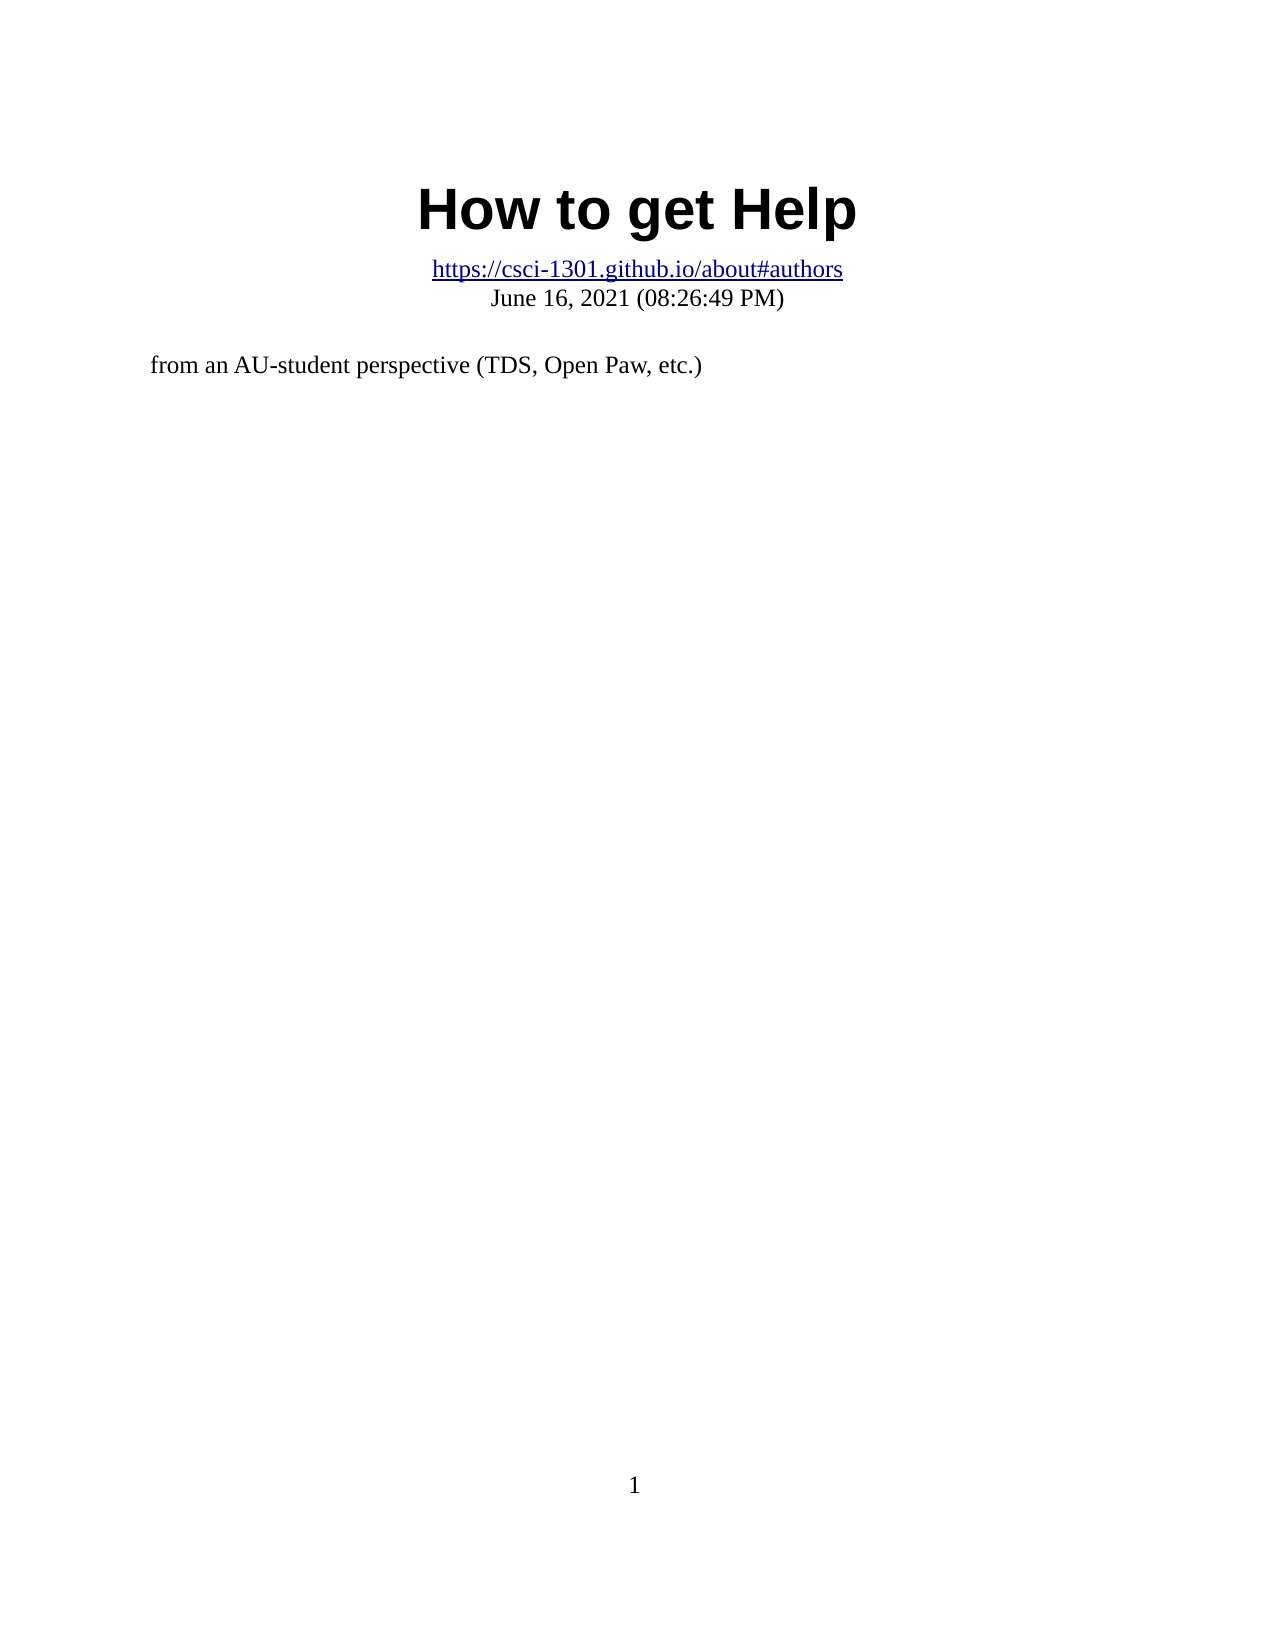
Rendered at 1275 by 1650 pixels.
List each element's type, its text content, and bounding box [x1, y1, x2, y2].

title How to get Help [150, 175, 1125, 242]
text June 16, 2021 (08:26:49 PM) [150, 283, 1125, 312]
text https://csci-1301.github.io/about#authors [150, 254, 1125, 283]
text from an AU-student perspective (TDS, Open Paw, etc.) [150, 350, 1125, 378]
